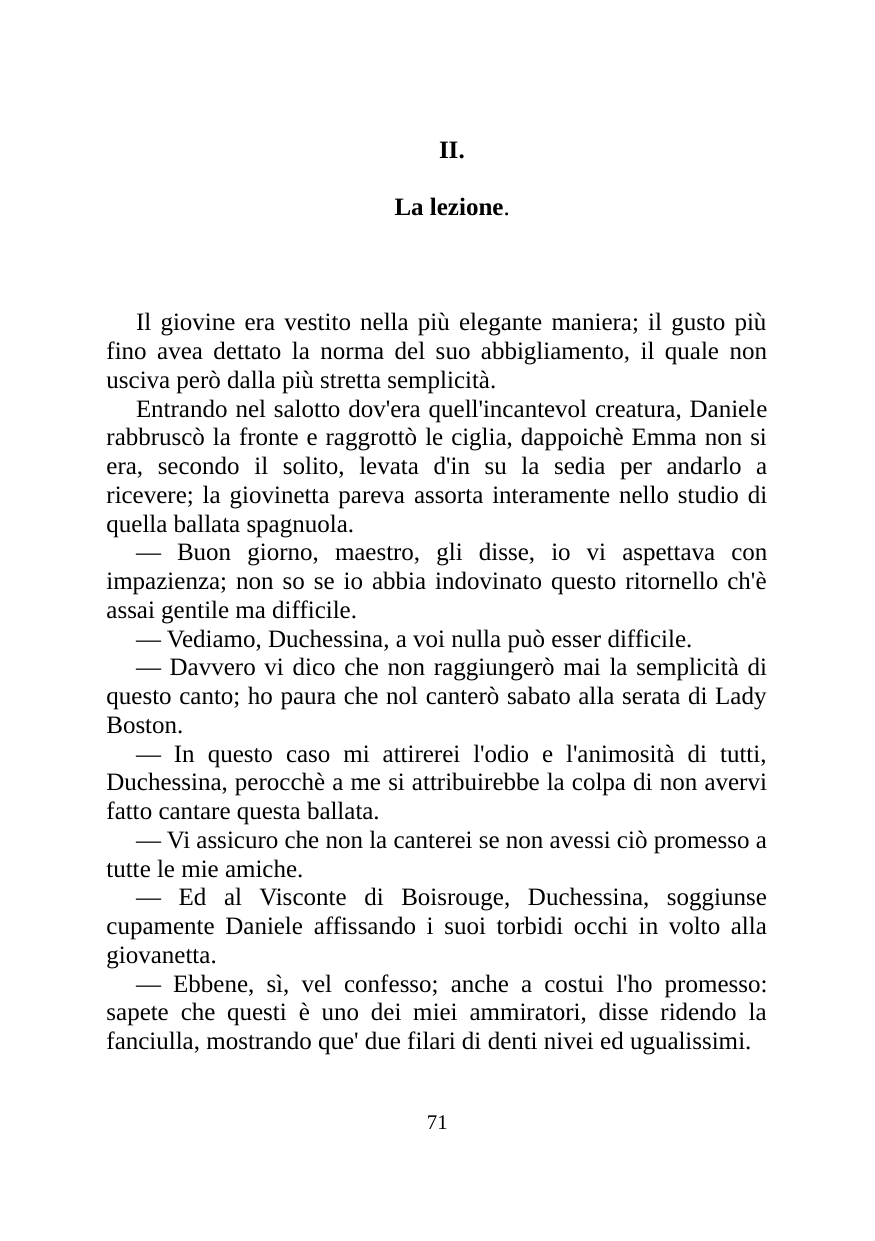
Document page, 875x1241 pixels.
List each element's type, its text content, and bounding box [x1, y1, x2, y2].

text — Davvero vi dico che non raggiungerò mai la semplicità di questo canto; ho paura che nol canterò sabato alla serata di Lady Boston. [106, 652, 768, 739]
text — Vi assicuro che non la canterei se non avessi ciò promesso a tutte le mie amiche. [106, 825, 768, 882]
text — In questo caso mi attirerei l'odio e l'animosità di tutti, Duchessina, perocchè a me si attribuirebbe la colpa di non avervi fatto cantare questa ballata. [106, 739, 768, 825]
text II. [106, 135, 768, 164]
text La lezione. [106, 192, 768, 221]
text — Ed al Visconte di Boisrouge, Duchessina, soggiunse cupamente Daniele affissando i suoi torbidi occhi in volto alla giovanetta. [106, 882, 768, 969]
text — Ebbene, sì, vel confesso; anche a costui l'ho promesso: sapete che questi è uno dei miei ammiratori, disse ridendo la fanciulla, mostrando que' due filari di denti nivei ed ugualissimi. [106, 969, 768, 1055]
text — Vediamo, Duchessina, a voi nulla può esser difficile. [106, 624, 768, 652]
text Entrando nel salotto dov'era quell'incantevol creatura, Daniele rabbruscò la fronte e raggrottò le ciglia, dappoichè Emma non si era, secondo il solito, levata d'in su la sedia per andarlo a ricevere; la giovinetta pareva assorta interamente nello studio di quella ballata spagnuola. [106, 394, 768, 537]
text Il giovine era vestito nella più elegante maniera; il gusto più fino avea dettato la norma del suo abbigliamento, il quale non usciva però dalla più stretta semplicità. [106, 307, 768, 394]
text — Buon giorno, maestro, gli disse, io vi aspettava con impazienza; non so se io abbia indovinato questo ritornello ch'è assai gentile ma difficile. [106, 537, 768, 624]
